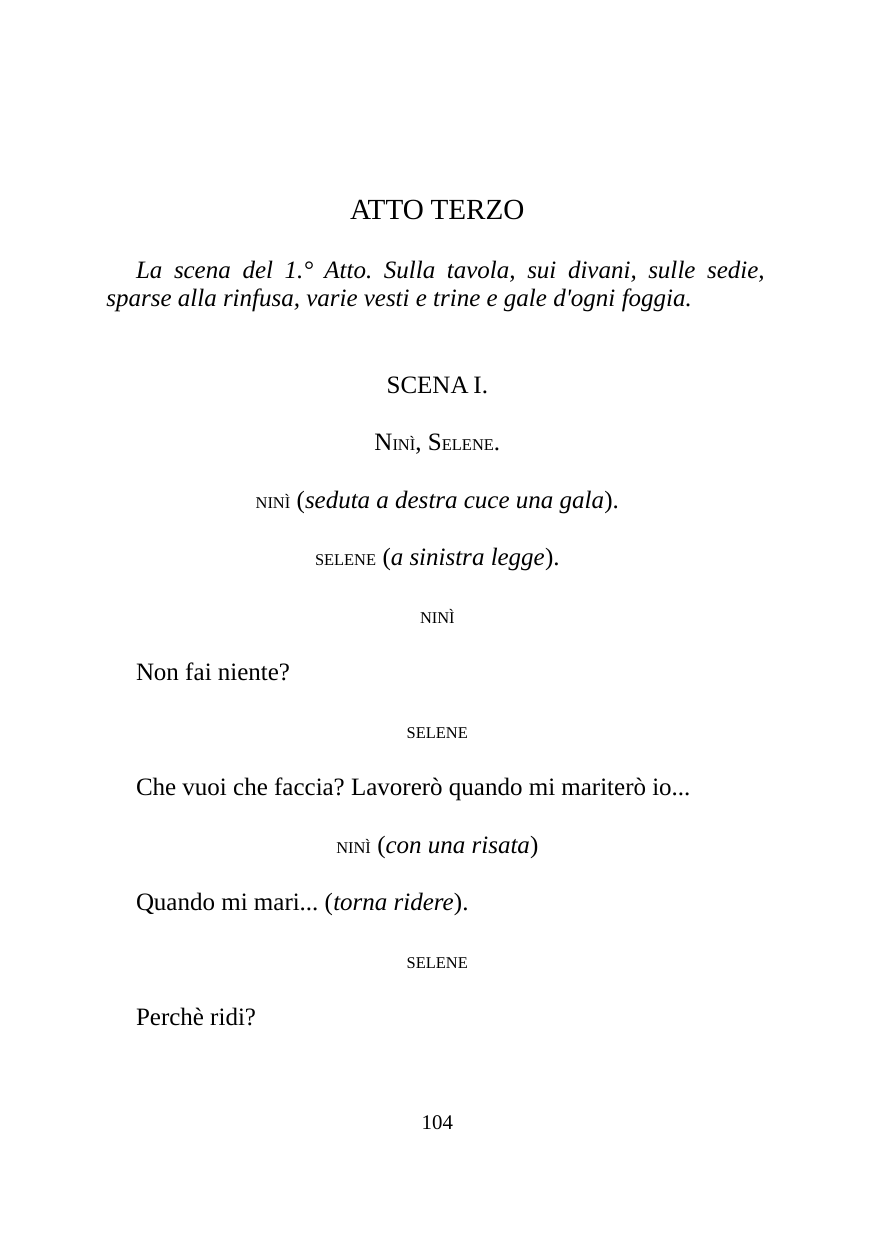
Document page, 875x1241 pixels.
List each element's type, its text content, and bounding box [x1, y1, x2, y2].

text Che vuoi che faccia? Lavorerò quando mi mariterò io... [106, 772, 768, 801]
text selene [106, 945, 768, 973]
text Quando mi mari... (torna ridere). [106, 887, 768, 916]
text Perchè ridi? [106, 1002, 768, 1031]
text Non fai niente? [106, 657, 768, 686]
text ATTO TERZO [106, 192, 768, 226]
text SCENA I. [106, 370, 768, 398]
text ninì (con una risata) [106, 830, 768, 858]
text Ninì, Selene. [106, 427, 768, 456]
text La scena del 1.° Atto. Sulla tavola, sui divani, sulle sedie, sparse alla rinfusa, varie vesti e trine e gale d'ogni foggia. [106, 255, 768, 312]
text ninì (seduta a destra cuce una gala). [106, 485, 768, 513]
text selene [106, 715, 768, 743]
text selene (a sinistra legge). [106, 542, 768, 571]
text ninì [106, 600, 768, 628]
